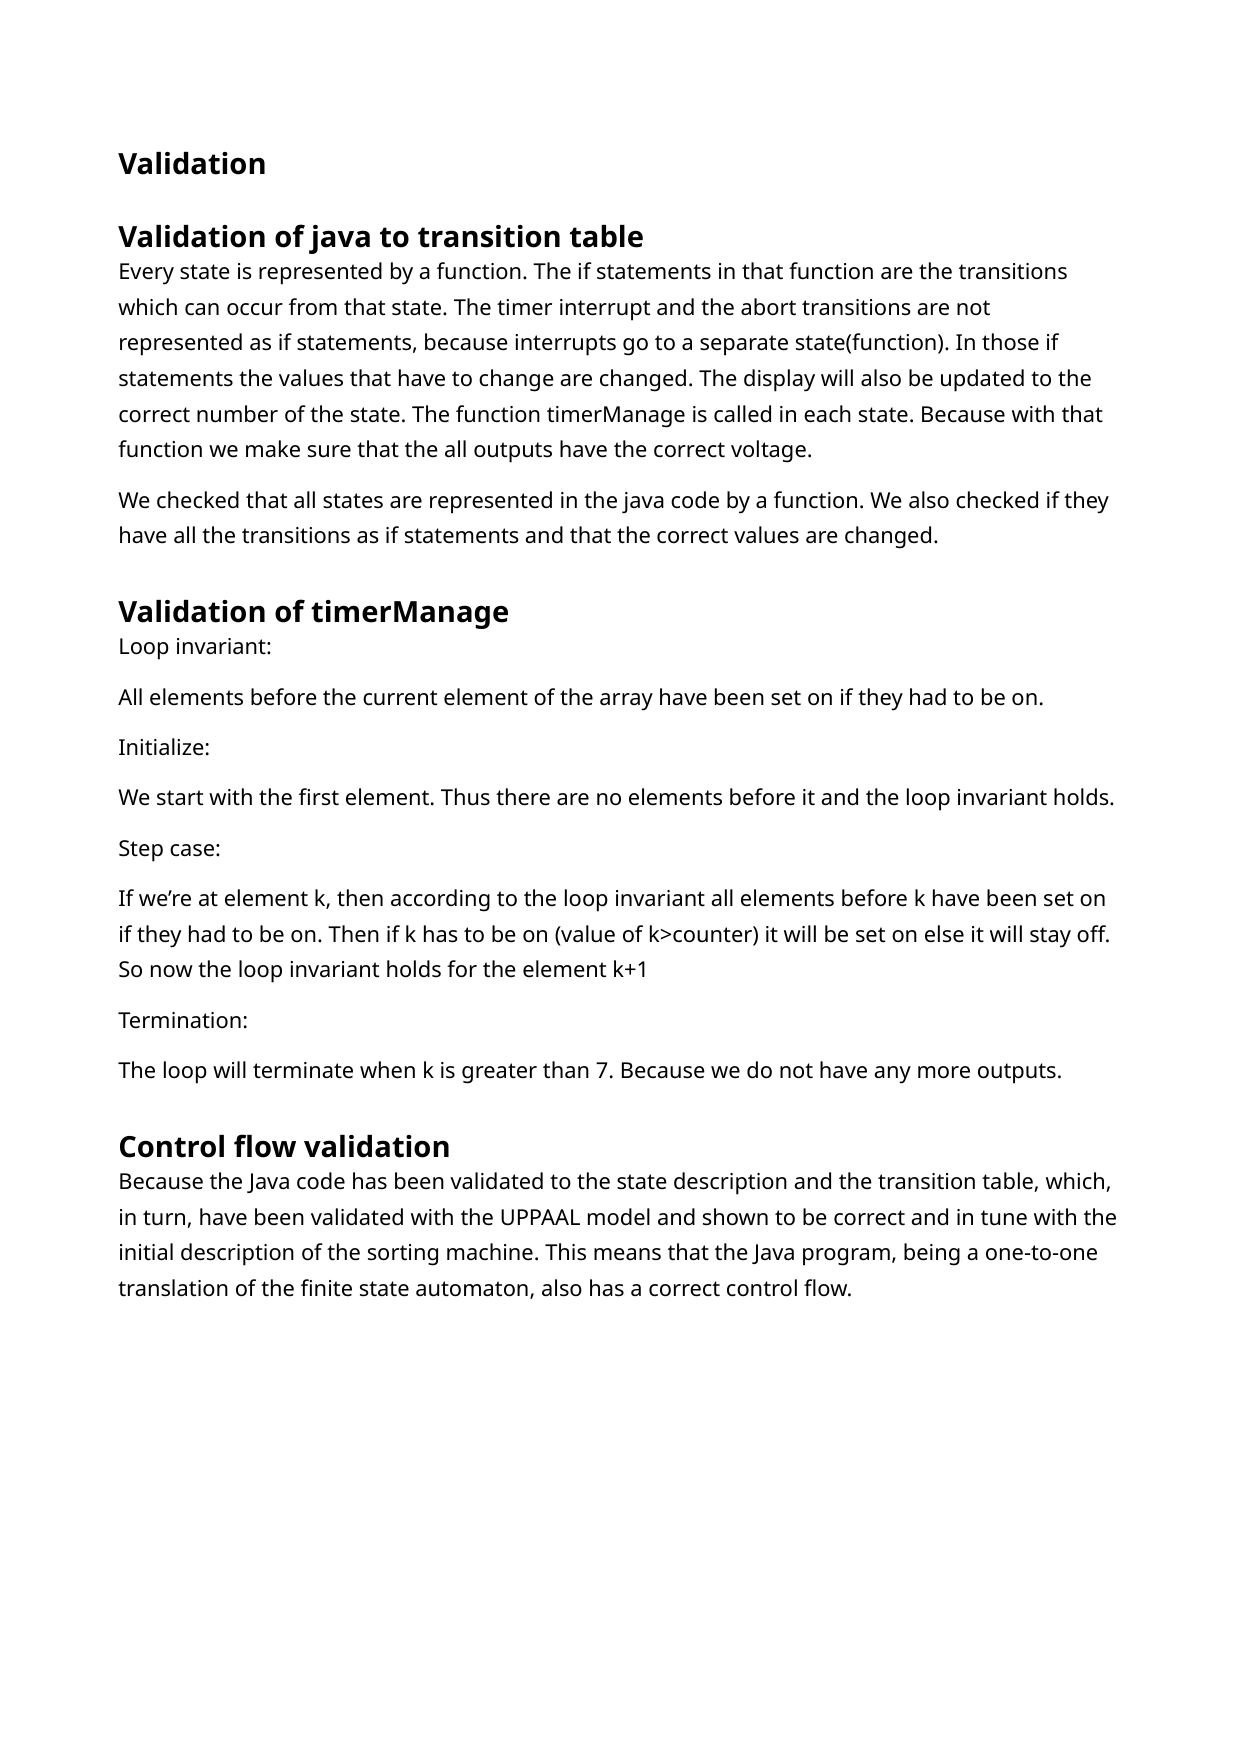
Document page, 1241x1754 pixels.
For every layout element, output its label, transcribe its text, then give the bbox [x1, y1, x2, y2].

text Initialize: [118, 732, 1122, 762]
subtitle Validation [118, 143, 1122, 183]
text Step case: [118, 833, 1122, 862]
subtitle Validation of java to transition table [118, 216, 1122, 256]
text We start with the first element. Thus there are no elements before it and the loop invariant holds. [118, 782, 1122, 812]
text All elements before the current element of the array have been set on if they had to be on. [118, 682, 1122, 711]
text The loop will terminate when k is greater than 7. Because we do not have any more outputs. [118, 1055, 1122, 1085]
text Loop invariant: [118, 631, 1122, 661]
text Every state is represented by a function. The if statements in that function are the transitions which can occur from that state. The timer interrupt and the abort transitions are not represented as if statements, because interrupts go to a separate state(function). In those if statements the values that have to change are changed. The display will also be updated to the correct number of the state. The function timerManage is called in each state. Because with that function we make sure that the all outputs have the correct voltage. [118, 256, 1122, 464]
text If we’re at element k, then according to the loop invariant all elements before k have been set on if they had to be on. Then if k has to be on (value of k>counter) it will be set on else it will stay off. So now the loop invariant holds for the element k+1 [118, 883, 1122, 984]
subtitle Control flow validation [118, 1126, 1122, 1166]
text We checked that all states are represented in the java code by a function. We also checked if they have all the transitions as if statements and that the correct values are changed. [118, 485, 1122, 550]
subtitle Validation of timerManage [118, 592, 1122, 631]
text Termination: [118, 1005, 1122, 1034]
text Because the Java code has been validated to the state description and the transition table, which, in turn, have been validated with the UPPAAL model and shown to be correct and in tune with the initial description of the sorting machine. This means that the Java program, being a one-to-one translation of the finite state automaton, also has a correct control flow. [118, 1166, 1122, 1303]
